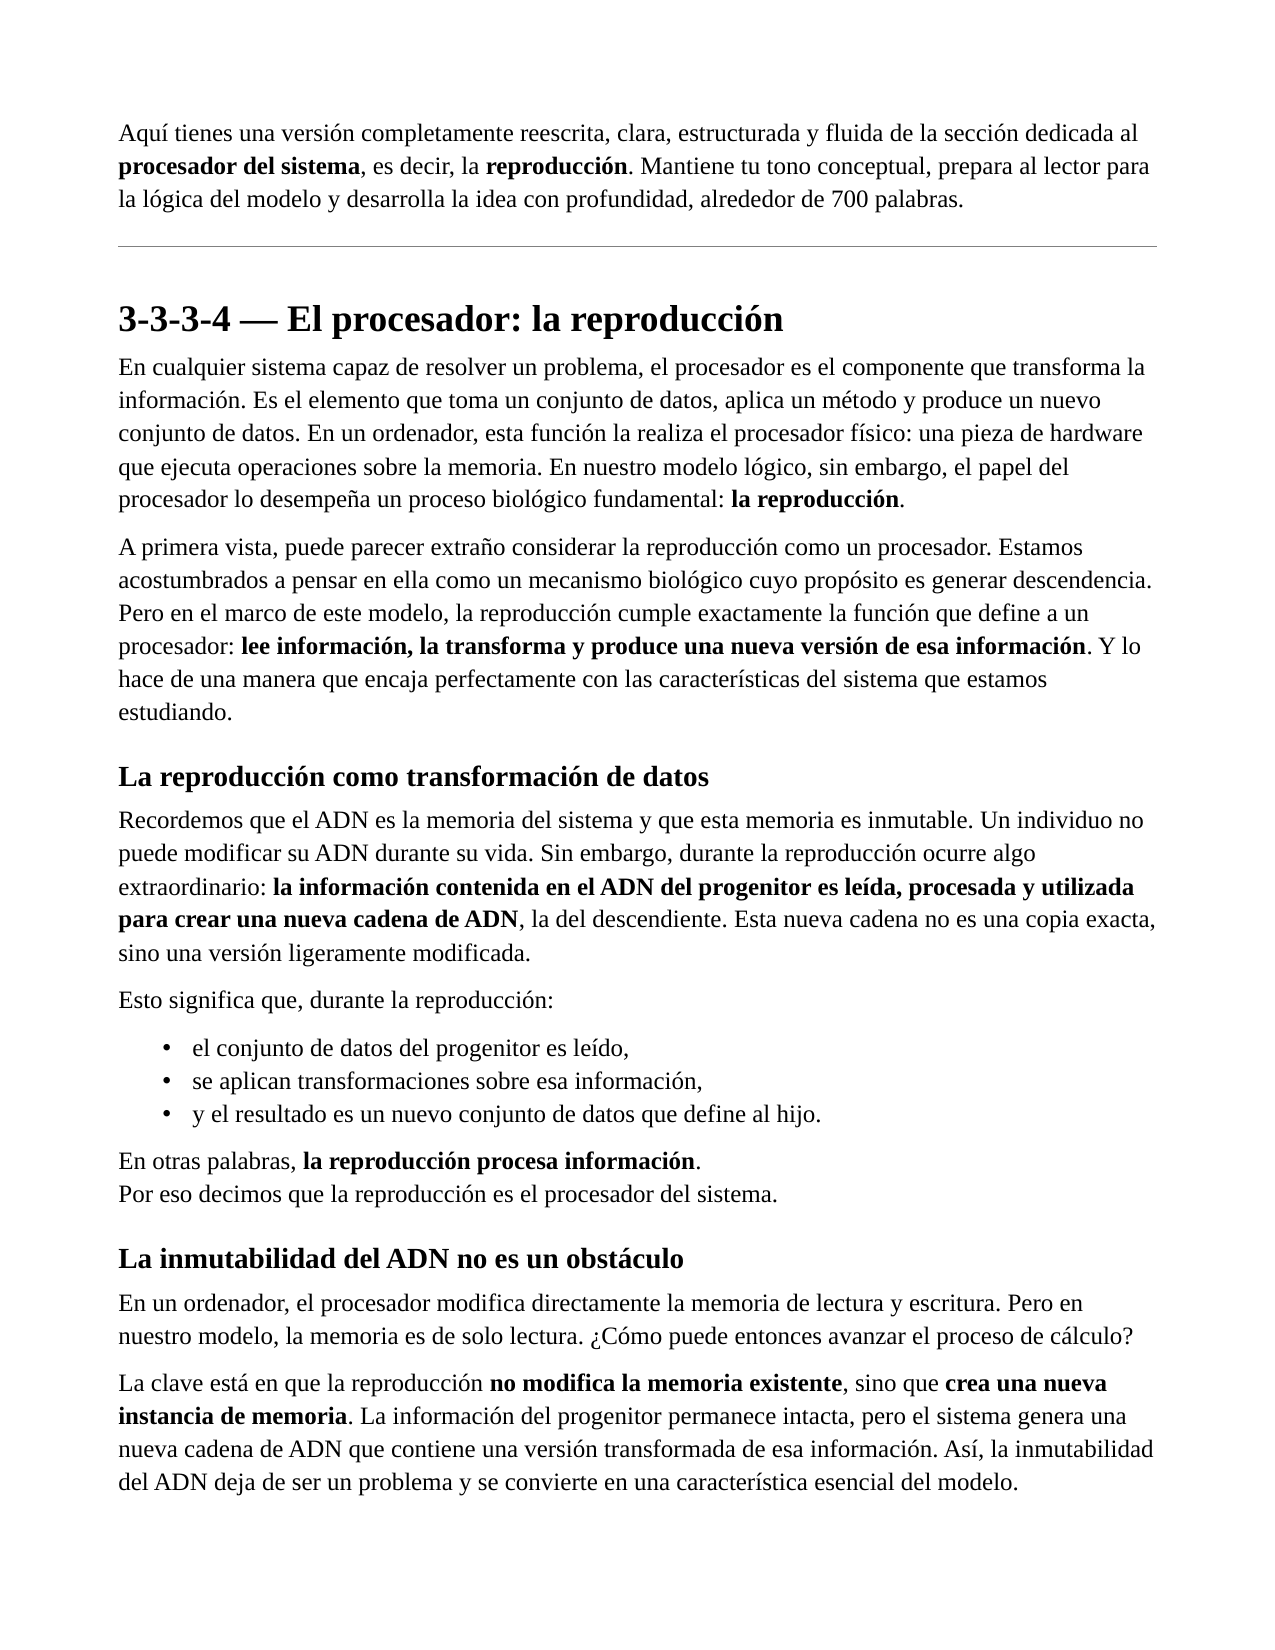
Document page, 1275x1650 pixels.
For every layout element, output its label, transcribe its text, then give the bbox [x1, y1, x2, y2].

text A primera vista, puede parecer extraño considerar la reproducción como un procesador. Estamos acostumbrados a pensar en ella como un mecanismo biológico cuyo propósito es generar descendencia. Pero en el marco de este modelo, la reproducción cumple exactamente la función que define a un procesador: lee información, la transforma y produce una nueva versión de esa información. Y lo hace de una manera que encaja perfectamente con las características del sistema que estamos estudiando. [118, 532, 1157, 726]
text Esto significa que, durante la reproducción: [118, 985, 1157, 1014]
list y el resultado es un nuevo conjunto de datos que define al hijo. [162, 1099, 1157, 1128]
text La clave está en que la reproducción no modifica la memoria existente, sino que crea una nueva instancia de memoria. La información del progenitor permanece intacta, pero el sistema genera una nueva cadena de ADN que contiene una versión transformada de esa información. Así, la inmutabilidad del ADN deja de ser un problema y se convierte en una característica esencial del modelo. [118, 1368, 1157, 1496]
text Aquí tienes una versión completamente reescrita, clara, estructurada y fluida de la sección dedicada al procesador del sistema, es decir, la reproducción. Mantiene tu tono conceptual, prepara al lector para la lógica del modelo y desarrolla la idea con profundidad, alrededor de 700 palabras. [118, 118, 1157, 213]
subtitle La inmutabilidad del ADN no es un obstáculo [118, 1242, 1157, 1275]
text En otras palabras, la reproducción procesa información. Por eso decimos que la reproducción es el procesador del sistema. [118, 1146, 1157, 1208]
list el conjunto de datos del progenitor es leído, [162, 1033, 1157, 1062]
text En cualquier sistema capaz de resolver un problema, el procesador es el componente que transforma la información. Es el elemento que toma un conjunto de datos, aplica un método y produce un nuevo conjunto de datos. En un ordenador, esta función la realiza el procesador físico: una pieza de hardware que ejecuta operaciones sobre la memoria. En nuestro modelo lógico, sin embargo, el papel del procesador lo desempeña un proceso biológico fundamental: la reproducción. [118, 352, 1157, 513]
subtitle 3‑3‑3‑4 — El procesador: la reproducción [118, 297, 1157, 340]
text Recordemos que el ADN es la memoria del sistema y que esta memoria es inmutable. Un individuo no puede modificar su ADN durante su vida. Sin embargo, durante la reproducción ocurre algo extraordinario: la información contenida en el ADN del progenitor es leída, procesada y utilizada para crear una nueva cadena de ADN, la del descendiente. Esta nueva cadena no es una copia exacta, sino una versión ligeramente modificada. [118, 806, 1157, 966]
subtitle La reproducción como transformación de datos [118, 759, 1157, 793]
text En un ordenador, el procesador modifica directamente la memoria de lectura y escritura. Pero en nuestro modelo, la memoria es de solo lectura. ¿Cómo puede entonces avanzar el proceso de cálculo? [118, 1288, 1157, 1349]
list se aplican transformaciones sobre esa información, [162, 1066, 1157, 1094]
